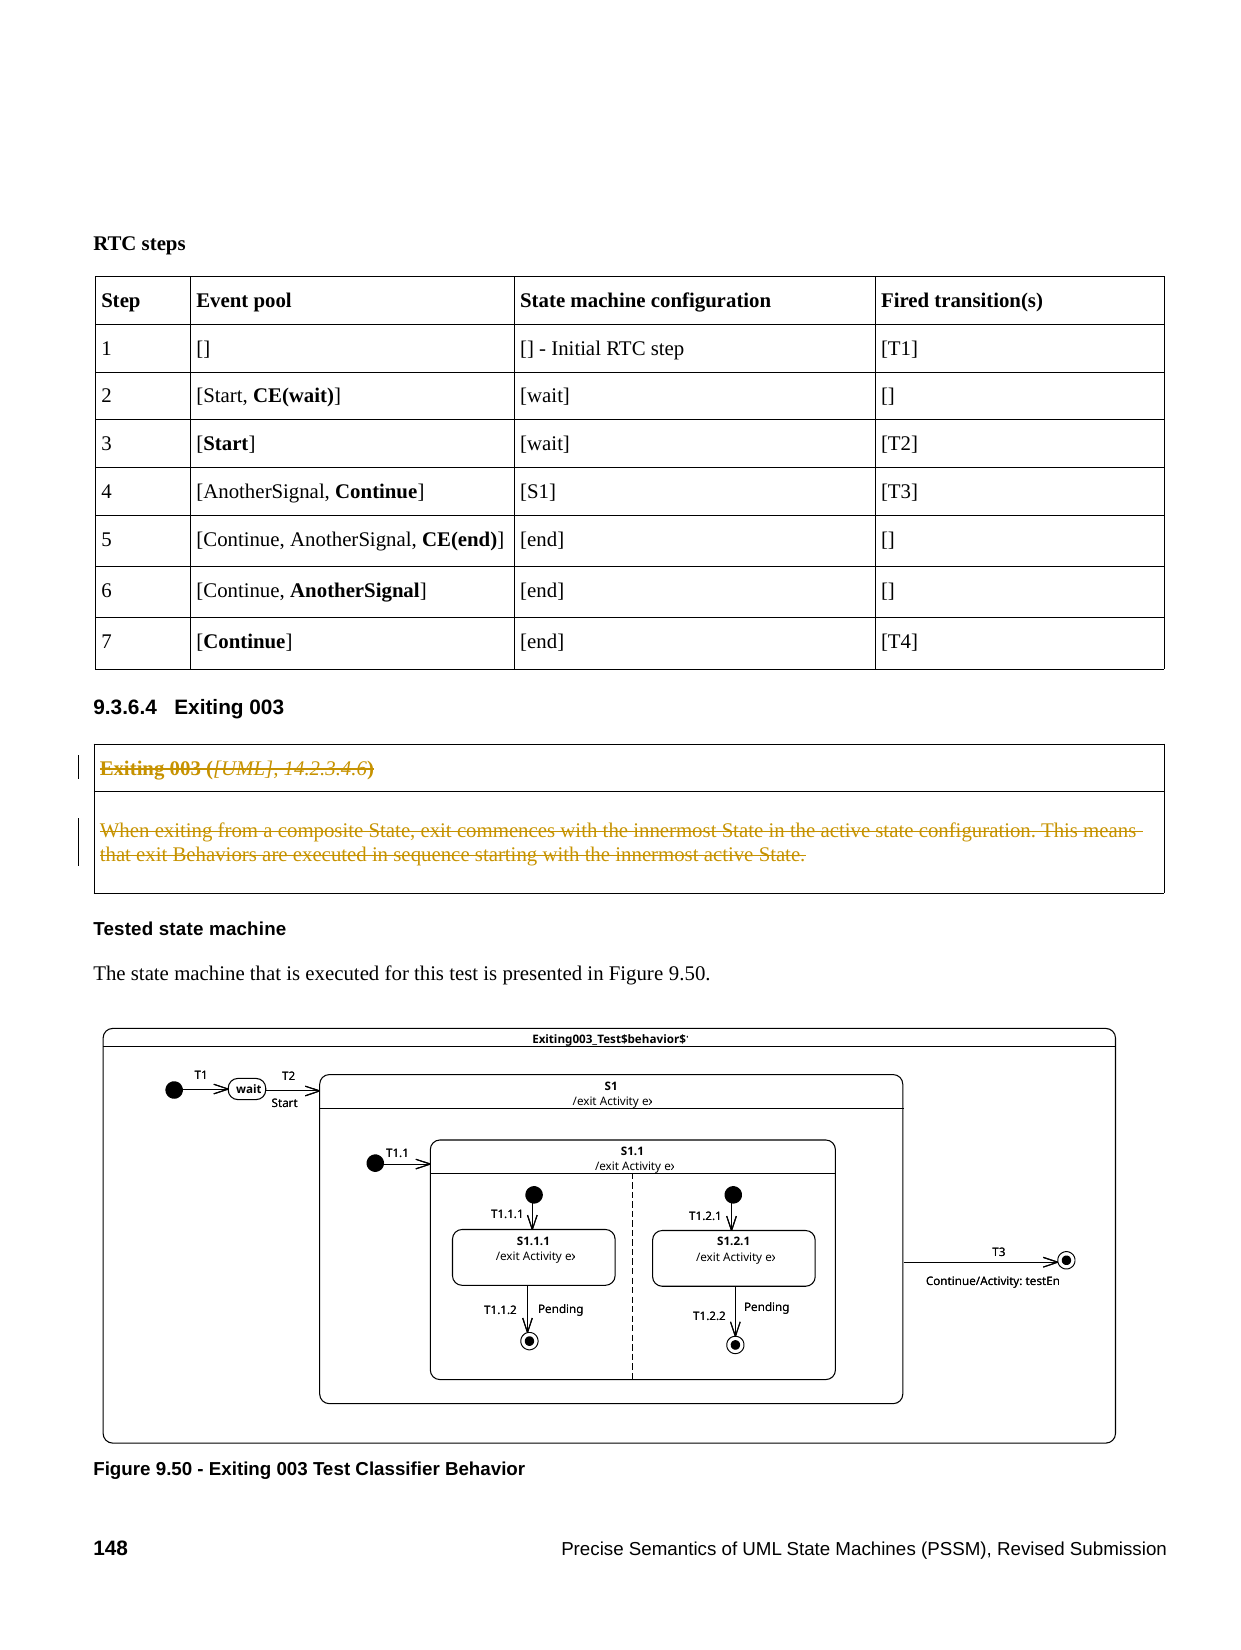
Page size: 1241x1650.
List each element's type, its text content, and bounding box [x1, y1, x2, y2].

table_cell [end] [515, 516, 875, 566]
table_cell [end] [515, 618, 875, 668]
table_cell [end] [515, 567, 875, 617]
table_cell 1 [96, 325, 190, 372]
table_cell 6 [96, 567, 190, 617]
table_header [95, 745, 1164, 791]
table_cell [Continue] [191, 618, 514, 668]
table_cell [Continue, AnotherSignal] [191, 567, 514, 617]
table_cell [AnotherSignal, Continue] [191, 468, 514, 515]
text Figure 9.50 - Exiting 003 Test Classifier Behavior [93, 1018, 1127, 1479]
table_header State machine configuration [515, 277, 875, 324]
table_cell 2 [96, 373, 190, 419]
table_header Fired transition(s) [876, 277, 1164, 324]
table_cell [S1] [515, 468, 875, 515]
table_cell [Start, CE(wait)] [191, 373, 514, 419]
table_cell [T3] [876, 468, 1164, 515]
text The state machine that is executed for this test is presented in Figure 9.50. [93, 961, 1164, 985]
table_header Step [96, 277, 190, 324]
table_cell [] - Initial RTC step [515, 325, 875, 372]
table_cell 4 [96, 468, 190, 515]
table_cell [] [876, 516, 1164, 566]
table_cell [wait] [515, 420, 875, 467]
text RTC steps [93, 231, 1164, 255]
subtitle Tested state machine [93, 918, 1164, 940]
table_cell [] [191, 325, 514, 372]
table_cell [T4] [876, 618, 1164, 668]
table_cell 3 [96, 420, 190, 467]
table_header Event pool [191, 277, 514, 324]
subtitle Exiting 003 [93, 693, 1164, 718]
table_cell [wait] [515, 373, 875, 419]
table_cell [Start] [191, 420, 514, 467]
table_cell [T1] [876, 325, 1164, 372]
table_cell 5 [96, 516, 190, 566]
table_cell [] [876, 567, 1164, 617]
table_cell [] [876, 373, 1164, 419]
table_cell [Continue, AnotherSignal, CE(end)] [191, 516, 514, 566]
table_cell 7 [96, 618, 190, 668]
table_cell [95, 792, 1164, 893]
table_cell [T2] [876, 420, 1164, 467]
